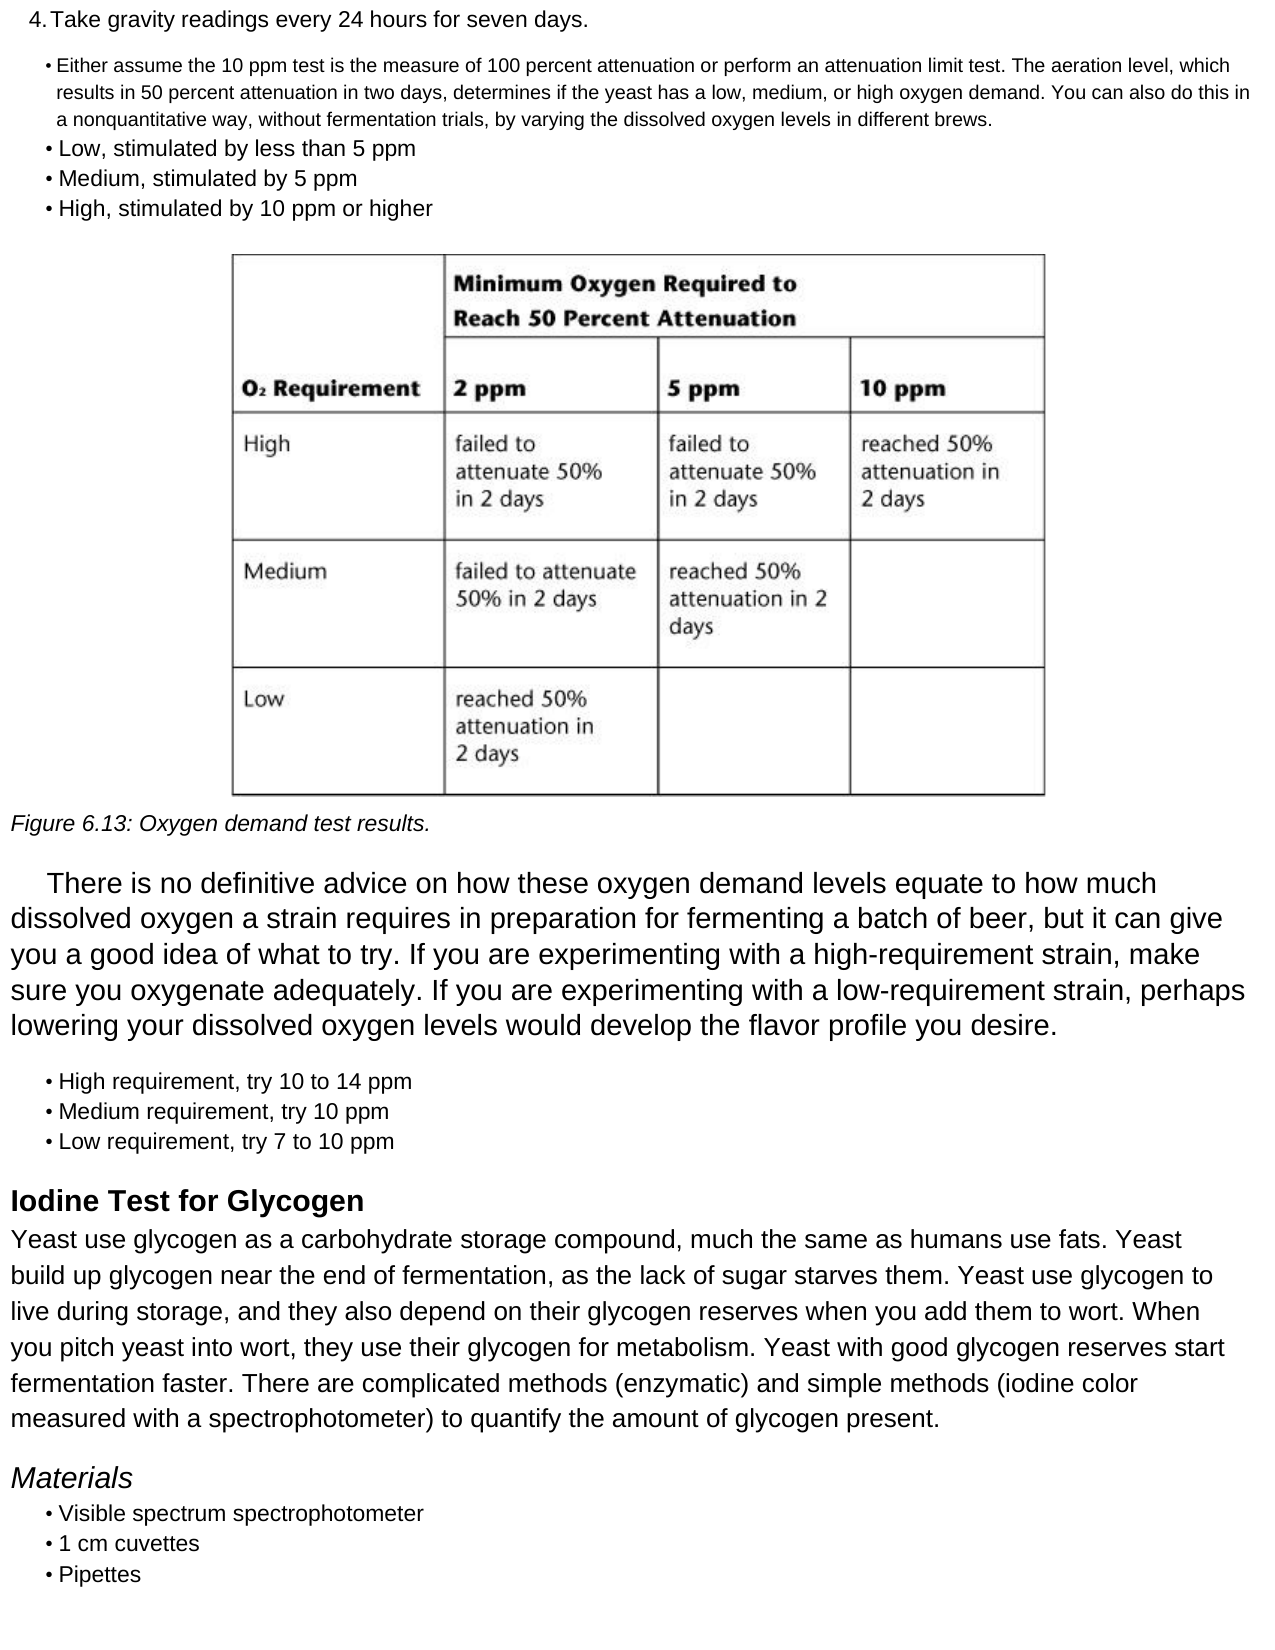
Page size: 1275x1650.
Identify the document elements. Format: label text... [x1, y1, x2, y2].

text Figure 6.13: Oxygen demand test results. [10, 810, 1260, 837]
text There is no definitive advice on how these oxygen demand levels equate to how much dissolved oxygen a strain requires in preparation for fermenting a batch of beer, but it can give you a good idea of what to try. If you are experimenting with a high-requirement strain, make sure you oxygenate adequately. If you are experimenting with a low-requirement strain, perhaps lowering your dissolved oxygen levels would develop the flavor profile you desire. [10, 866, 1248, 1042]
list Visible spectrum spectrophotometer [45, 1500, 1260, 1527]
list Pipettes [45, 1561, 1260, 1587]
list Low, stimulated by less than 5 ppm [45, 135, 1260, 161]
list High requirement, try 10 to 14 ppm [45, 1068, 1260, 1094]
list Medium requirement, try 10 ppm [45, 1098, 1260, 1124]
list Take gravity readings every 24 hours for seven days. [28, 6, 1260, 33]
picture [231, 254, 1046, 797]
text Materials [10, 1460, 1260, 1495]
list Either assume the 10 ppm test is the measure of 100 percent attenuation or perform an attenuation limit test. The aeration level, which results in 50 percent attenuation in two days, determines if the yeast has a low, medium, or high oxygen demand. You can also do this in a nonquantitative way, without fermentation trials, by varying the dissolved oxygen levels in different brews. [45, 54, 1260, 131]
list Medium, stimulated by 5 ppm [45, 165, 1260, 191]
list 1 cm cuvettes [45, 1530, 1260, 1557]
list High, stimulated by 10 ppm or higher [45, 195, 1260, 222]
text Iodine Test for Glycogen [10, 1183, 1260, 1218]
text Yeast use glycogen as a carbohydrate storage compound, much the same as humans use fats. Yeast build up glycogen near the end of fermentation, as the lack of sugar starves them. Yeast use glycogen to live during storage, and they also depend on their glycogen reserves when you add them to wort. When you pitch yeast into wort, they use their glycogen for metabolism. Yeast with good glycogen reserves start fermentation faster. There are complicated methods (enzymatic) and simple methods (iodine color measured with a spectrophotometer) to quantify the amount of glycogen present. [10, 1224, 1229, 1433]
list Low requirement, try 7 to 10 ppm [45, 1128, 1260, 1154]
